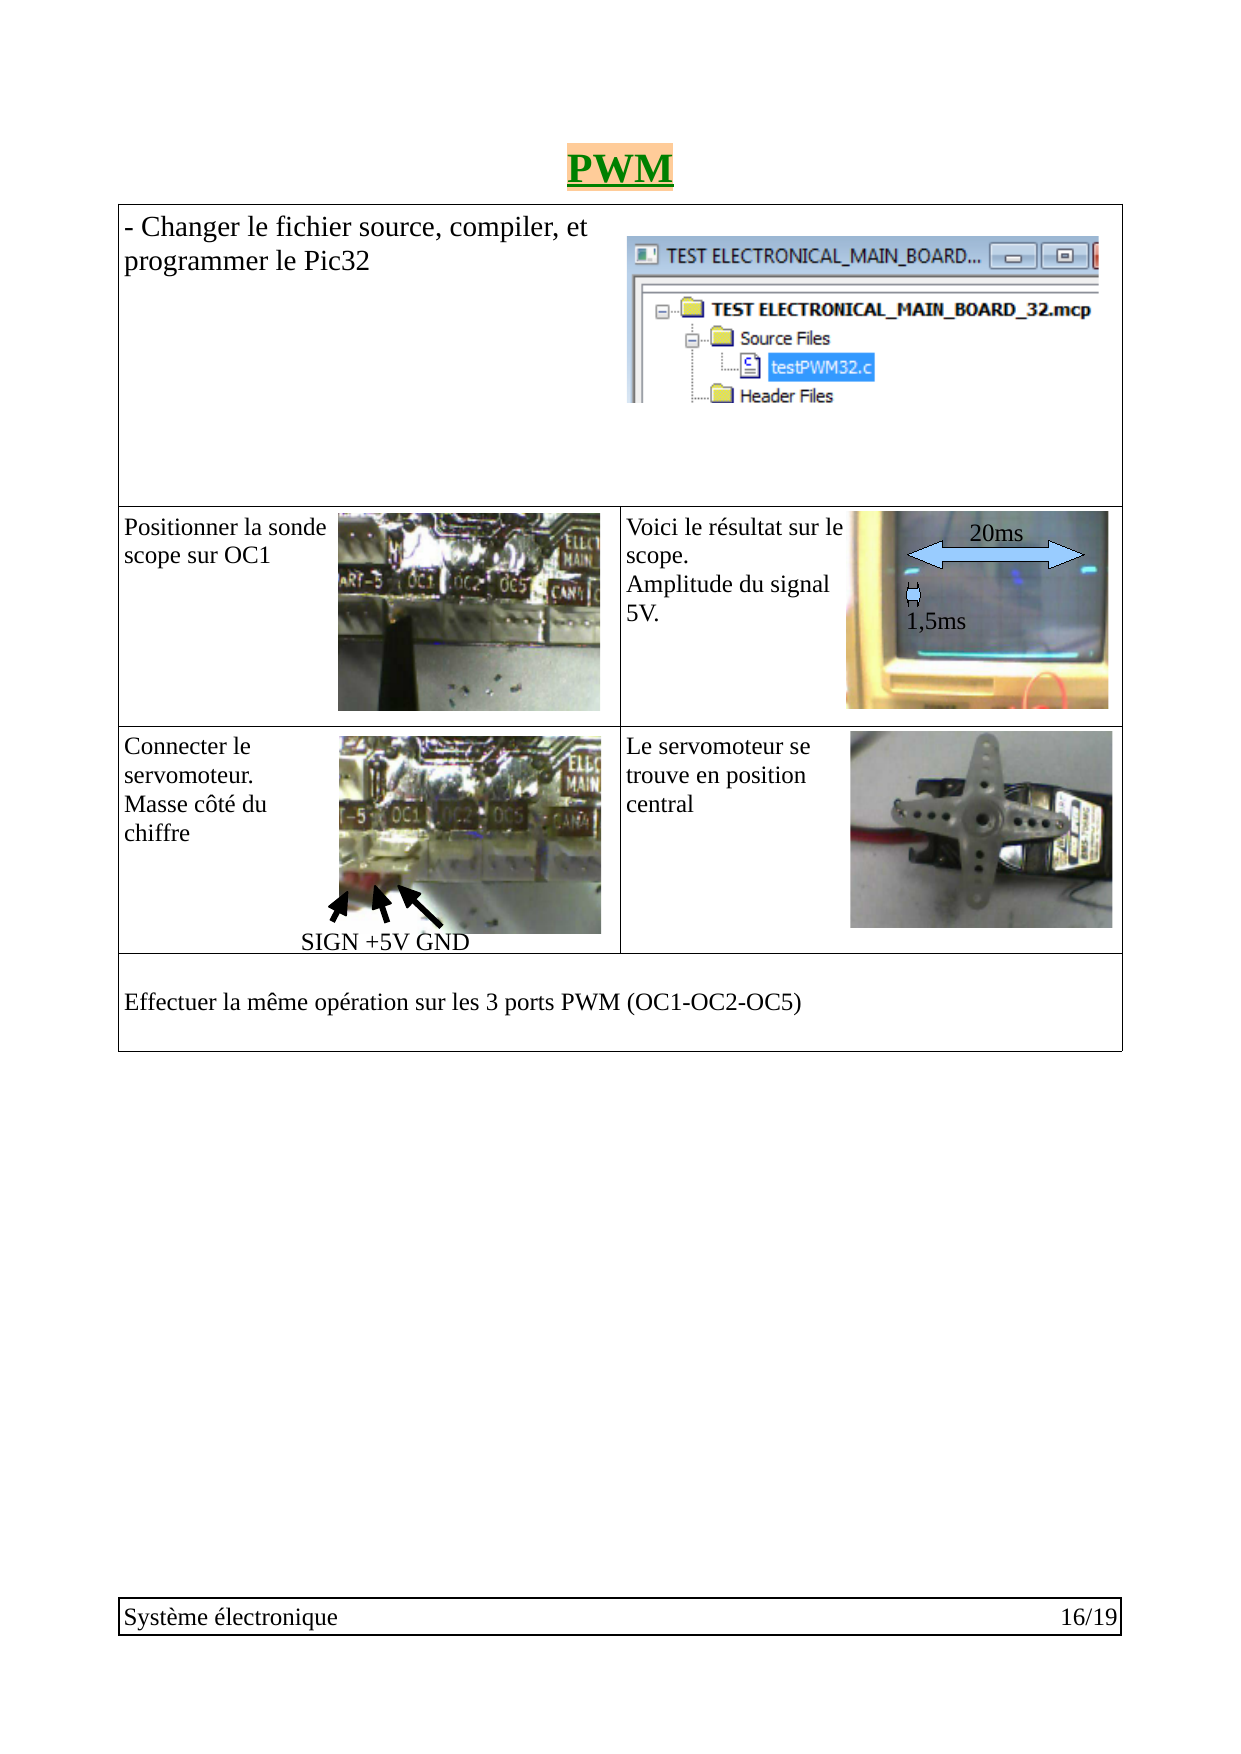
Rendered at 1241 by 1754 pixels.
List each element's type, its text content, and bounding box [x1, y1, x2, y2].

picture [846, 511, 1109, 709]
picture [850, 731, 1113, 928]
table_header Positionner la sonde scope sur OC1 [119, 507, 620, 726]
table_header Effectuer la même opération sur les 3 ports PWM (OC1-OC2-OC5) [119, 954, 1122, 1051]
table_header - Changer le fichier source, compiler, et programmer le Pic32 [119, 205, 1122, 506]
picture [338, 513, 601, 711]
subtitle PWM [118, 143, 1122, 191]
table_cell Le servomoteur se trouve en position central [621, 727, 1122, 953]
table_cell Connecter le servomoteur. Masse côté du chiffre [119, 727, 620, 953]
picture [339, 736, 602, 934]
table_header Voici le résultat sur le scope. Amplitude du signal 5V. [621, 507, 1122, 726]
